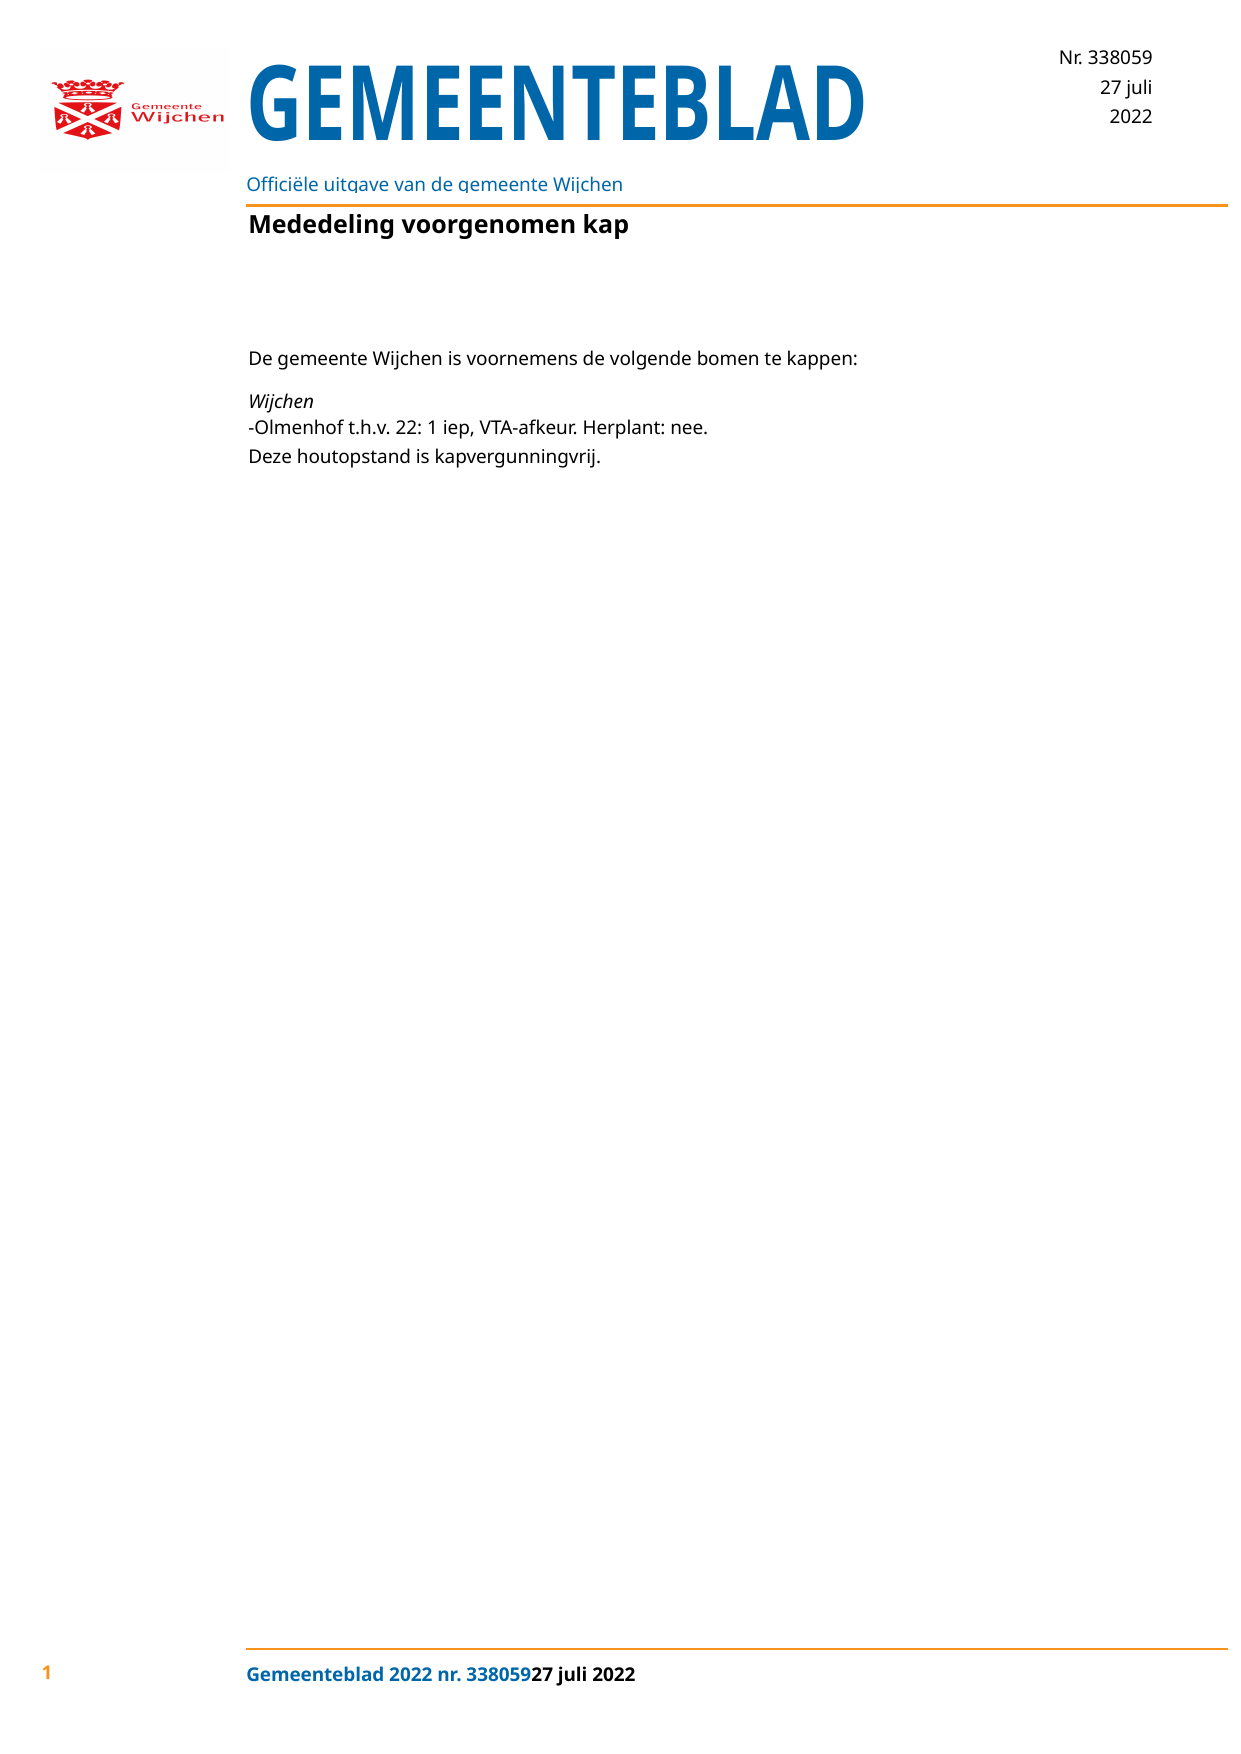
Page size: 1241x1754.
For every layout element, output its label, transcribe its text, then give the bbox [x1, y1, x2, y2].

text Deze houtopstand is kapvergunningvrij. [248, 444, 1152, 469]
text Mededeling voorgenomen kap [248, 207, 1152, 241]
text -Olmenhof t.h.v. 22: 1 iep, VTA-afkeur. Herplant: nee. [248, 414, 1152, 440]
text Wijchen [248, 388, 1152, 414]
picture [41, 47, 231, 172]
text De gemeente Wijchen is voornemens de volgende bomen te kappen: [248, 345, 1152, 371]
